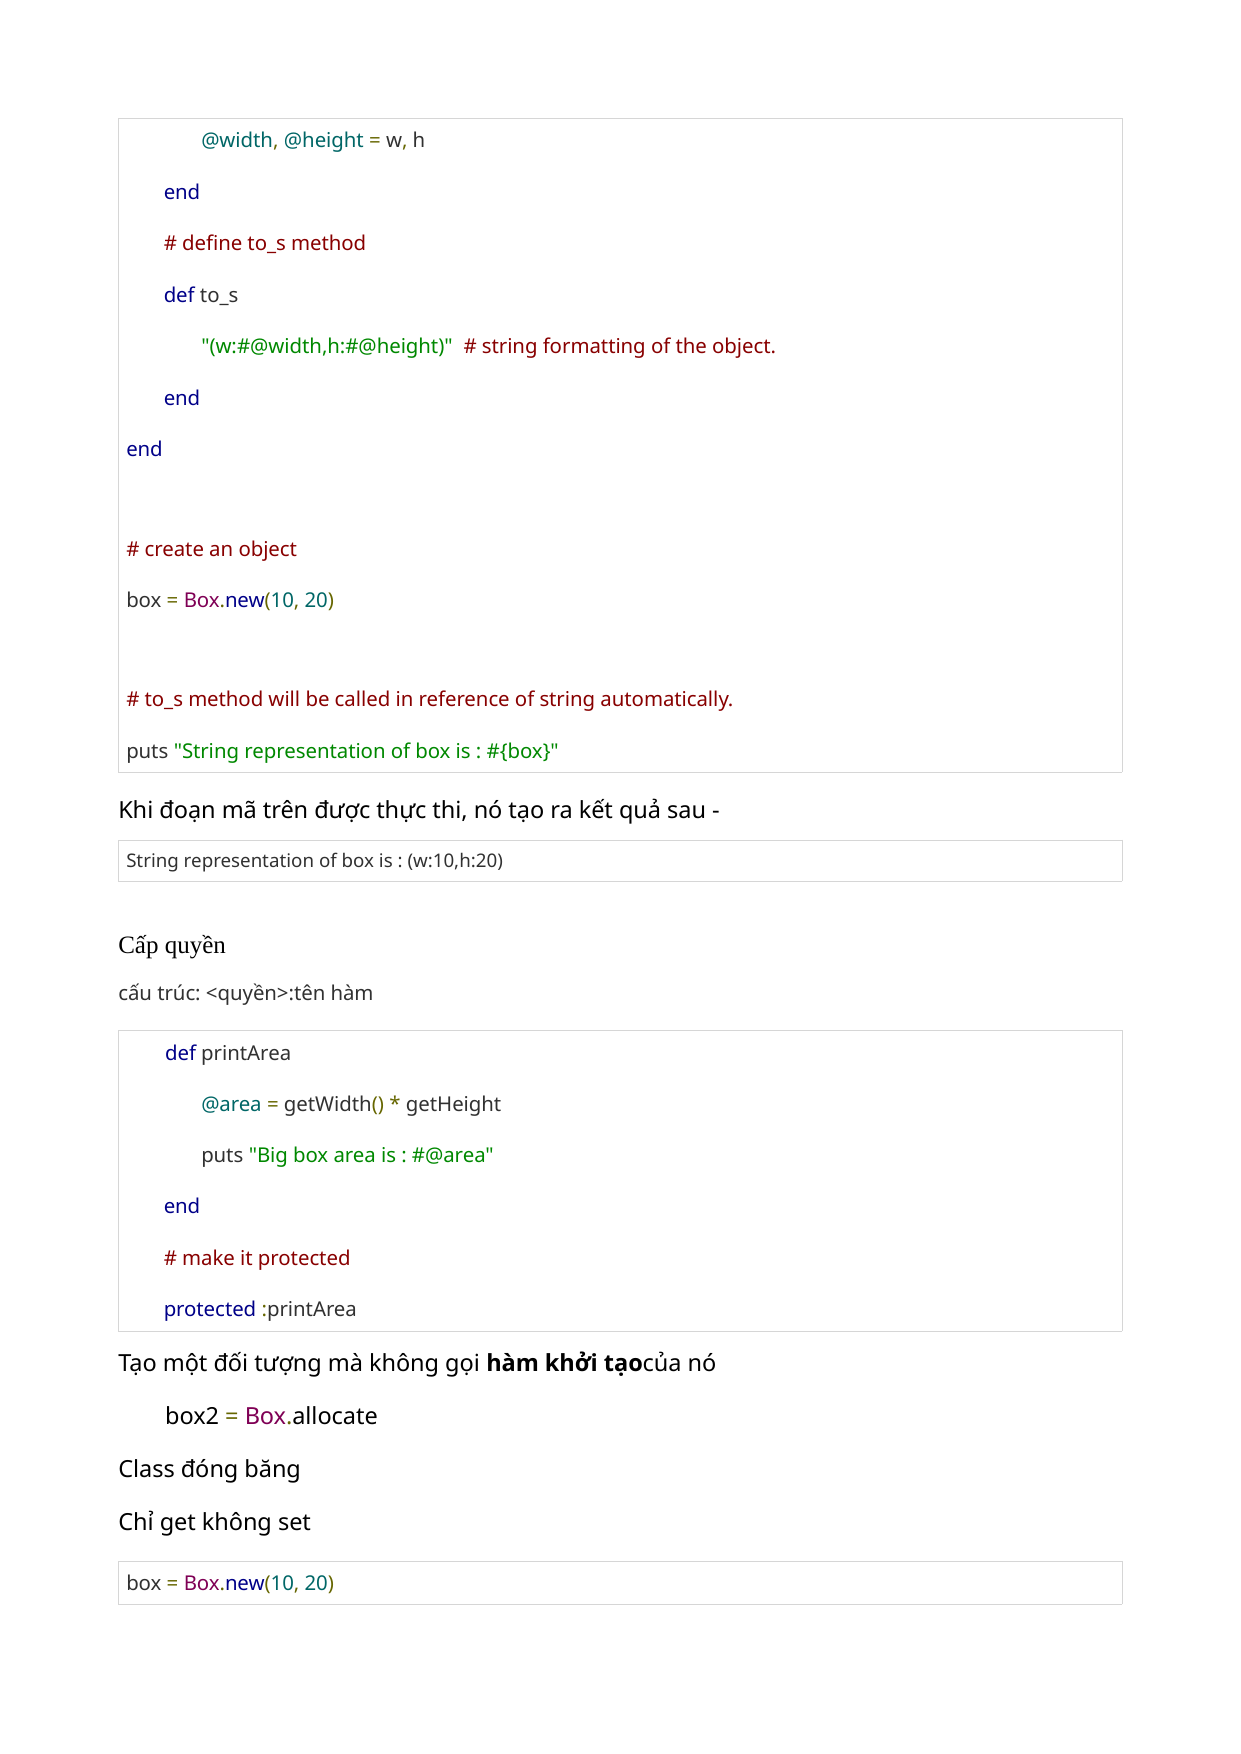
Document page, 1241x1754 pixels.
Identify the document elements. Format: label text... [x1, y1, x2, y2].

text # define to_s method [119, 221, 1122, 257]
text @area = getWidth() * getHeight [119, 1081, 1122, 1117]
text end [119, 375, 1122, 411]
text box = Box.new(10, 20) [119, 578, 1122, 613]
text end [119, 169, 1122, 206]
text puts "String representation of box is : #{box}" [119, 728, 1122, 772]
text Tạo một đối tượng mà không gọi hàm khởi tạocủa nó [118, 1347, 1122, 1379]
text # create an object [119, 526, 1122, 562]
text cấu trúc: <quyền>:tên hàm [118, 979, 1122, 1007]
text # to_s method will be called in reference of string automatically. [119, 677, 1122, 713]
text puts "Big box area is : #@area" [119, 1133, 1122, 1169]
text "(w:#@width,h:#@height)" # string formatting of the object. [119, 324, 1122, 360]
text box = Box.new(10, 20) [119, 1562, 1122, 1604]
text def to_s [119, 272, 1122, 308]
text String representation of box is : (w:10,h:20) [119, 841, 1122, 881]
text Chỉ get không set [118, 1505, 1122, 1537]
text Khi đoạn mã trên được thực thi, nó tạo ra kết quả sau - [118, 787, 1122, 825]
text protected :printArea [119, 1287, 1122, 1331]
text Cấp quyền [118, 930, 1122, 959]
text box2 = Box.allocate [118, 1399, 1122, 1432]
text Class đóng băng [118, 1452, 1122, 1484]
text @width, @height = w, h [119, 119, 1122, 154]
text end [119, 1184, 1122, 1220]
text end [119, 427, 1122, 462]
text # make it protected [119, 1236, 1122, 1272]
text def printArea [119, 1031, 1122, 1066]
